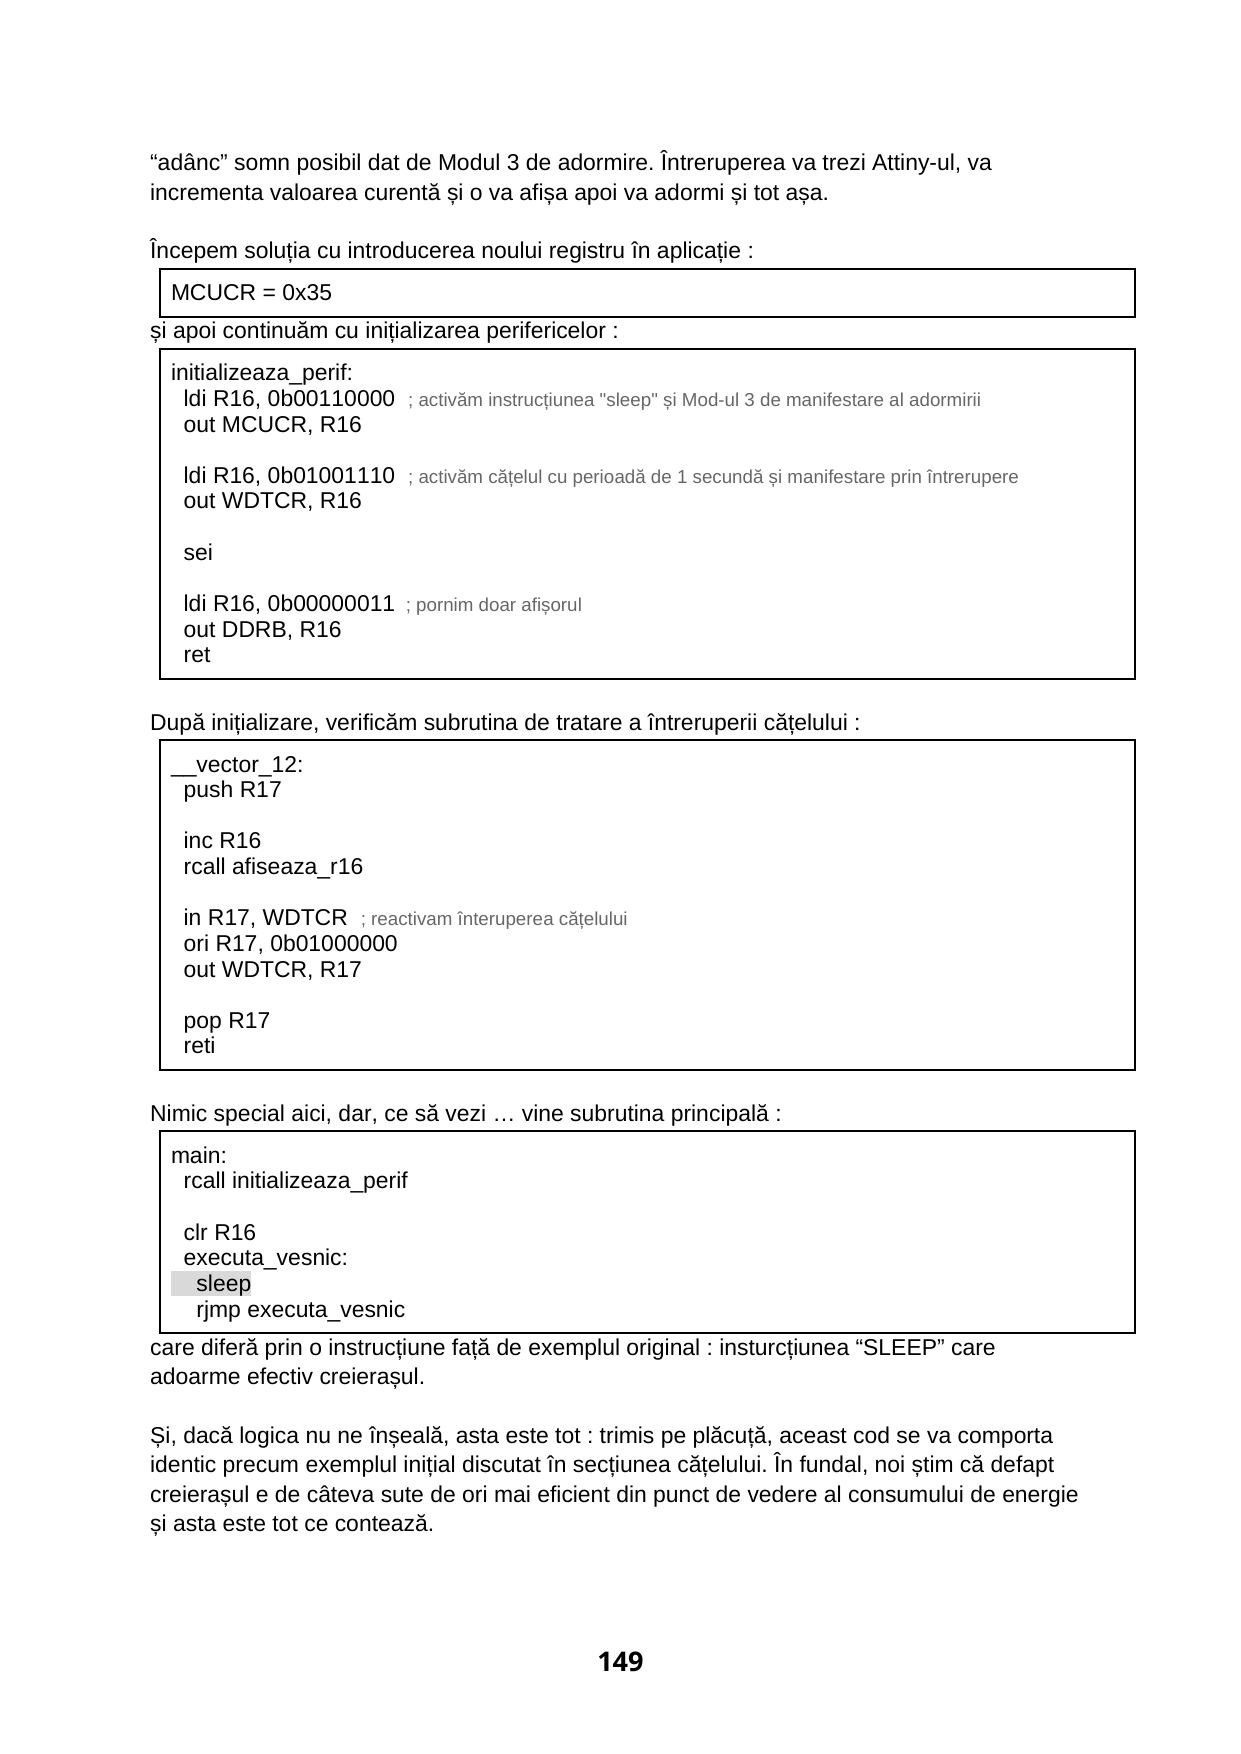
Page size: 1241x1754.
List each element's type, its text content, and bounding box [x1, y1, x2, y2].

text Și, dacă logica nu ne înșeală, asta este tot : trimis pe plăcuță, aceast cod se va comporta identic precum exemplul inițial discutat în secțiunea cățelului. În fundal, noi știm că defapt creierașul e de câteva sute de ori mai eficient din punct de vedere al consumului de energie și asta este tot ce contează. [150, 1422, 1091, 1536]
text Începem soluția cu introducerea noului registru în aplicație : [150, 238, 1091, 264]
text “adânc” somn posibil dat de Modul 3 de adormire. Întreruperea va trezi Attiny-ul, va incrementa valoarea curentă și o va afișa apoi va adormi și tot așa. [150, 150, 1091, 205]
text și apoi continuăm cu inițializarea perifericelor : [150, 318, 1091, 344]
text Nimic special aici, dar, ce să vezi … vine subrutina principală : [150, 1101, 1091, 1126]
text care diferă prin o instrucțiune față de exemplul original : insturcțiunea “SLEEP” care adoarme efectiv creierașul. [150, 1334, 1091, 1389]
table_header MCUCR = 0x35 [161, 270, 1134, 316]
table_header initializeaza_perif: ldi R16, 0b00110000 ; activăm instrucțiunea "sleep" și Mod-ul 3 de manifestare al adormirii out MCUCR, R16 ldi R16, 0b01001110 ; activăm cățelul cu perioadă de 1 secundă și manifestare prin întrerupere out WDTCR, R16 sei ldi R16, 0b00000011 ; pornim doar afișorul out DDRB, R16 ret [161, 350, 1134, 678]
text După inițializare, verificăm subrutina de tratare a întreruperii cățelului : [150, 709, 1091, 735]
table_header __vector_12: push R17 inc R16 rcall afiseaza_r16 in R17, WDTCR ; reactivam înteruperea cățelului ori R17, 0b01000000 out WDTCR, R17 pop R17 reti [161, 741, 1134, 1069]
table_header main: rcall initializeaza_perif clr R16 executa_vesnic: sleep rjmp executa_vesnic [161, 1132, 1134, 1332]
